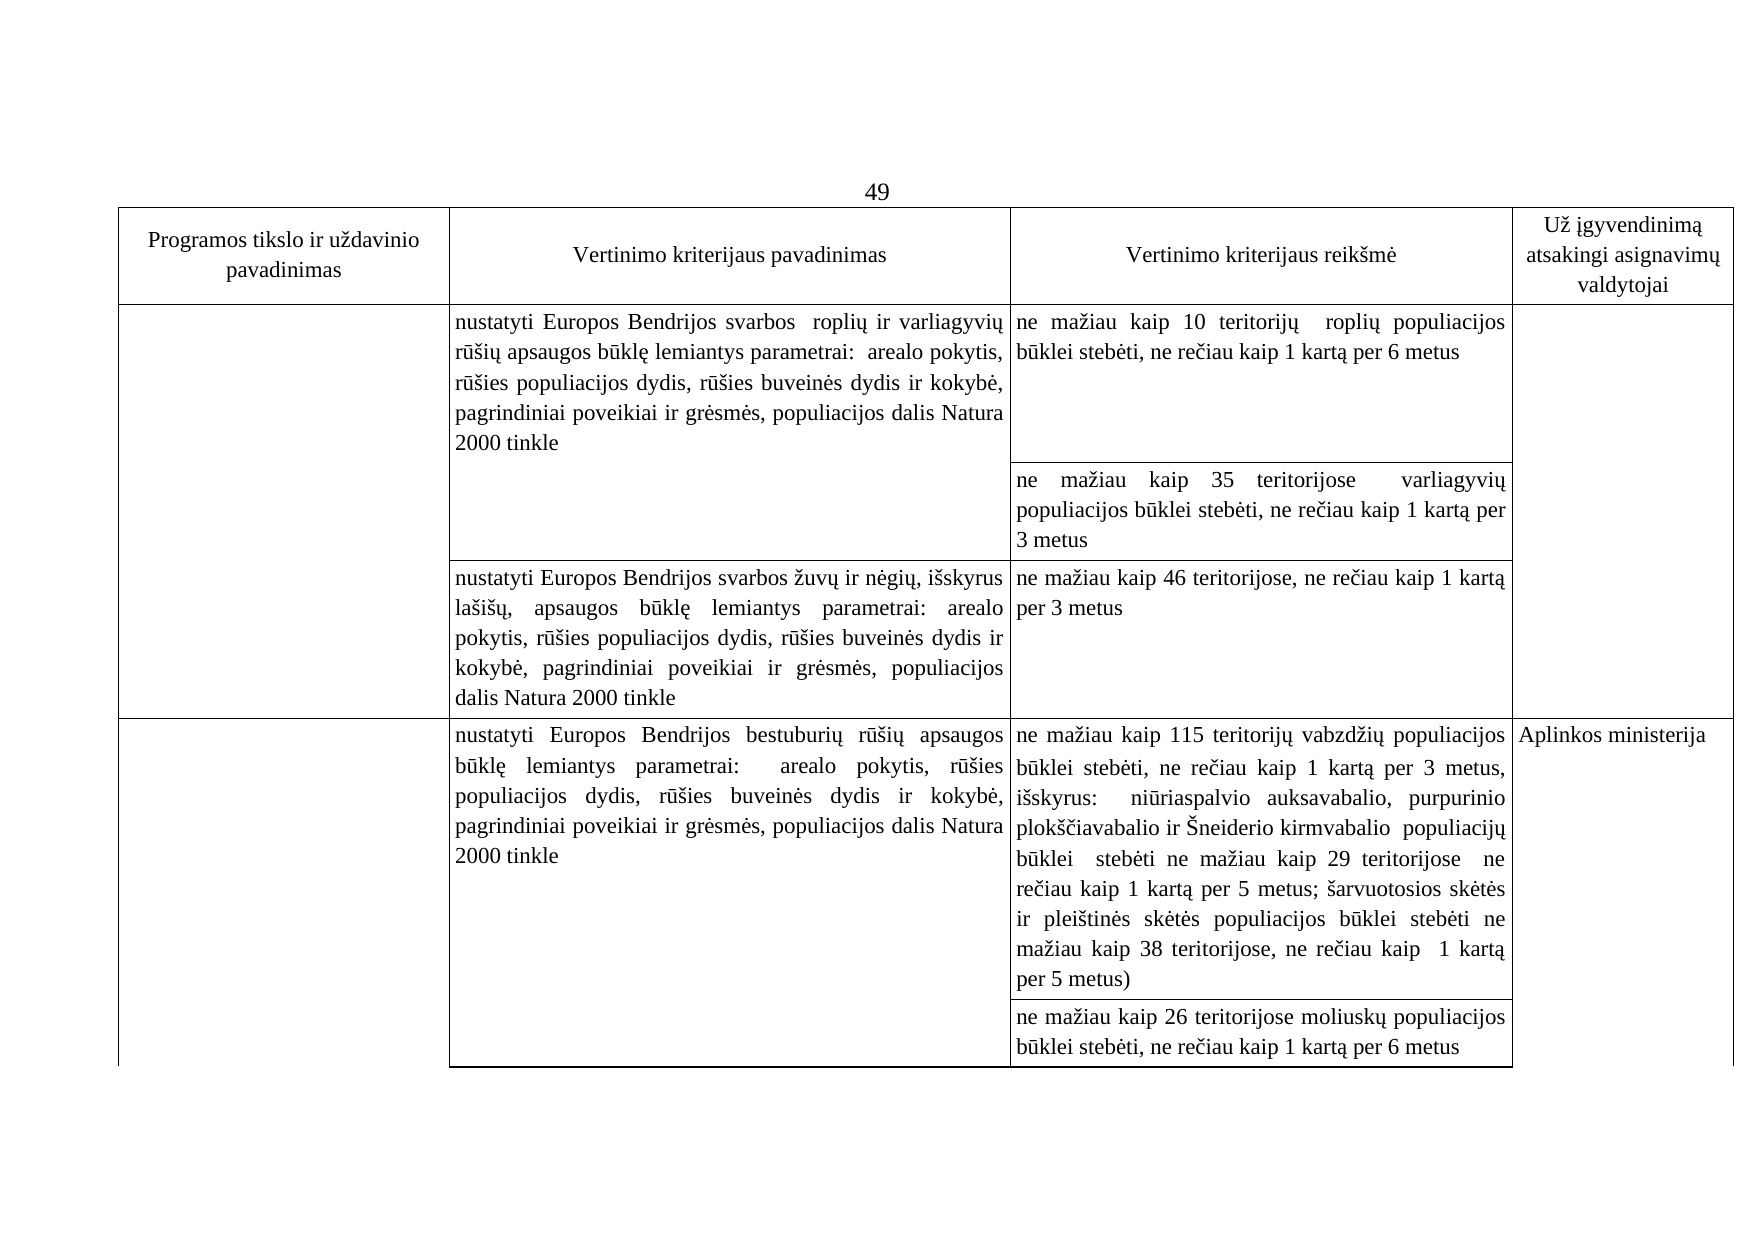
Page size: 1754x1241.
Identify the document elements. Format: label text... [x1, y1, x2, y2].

table_cell [119, 305, 449, 462]
table_header Vertinimo kriterijaus reikšmė [1011, 208, 1512, 304]
table_cell ne mažiau kaip 26 teritorijose moliuskų populiacijos būklei stebėti, ne rečiau kaip 1 kartą per 6 metus [1011, 1000, 1512, 1066]
table_cell [450, 462, 1010, 559]
table_header Už įgyvendinimą atsakingi asignavimų valdytojai [1513, 208, 1733, 304]
table_cell [450, 999, 1010, 1066]
table_cell [119, 719, 449, 999]
table_header Vertinimo kriterijaus pavadinimas [450, 208, 1010, 304]
table_header Programos tikslo ir uždavinio pavadinimas [119, 208, 449, 304]
table_cell Aplinkos ministerija [1513, 719, 1733, 999]
table_cell [1513, 999, 1733, 1066]
table_cell ne mažiau kaip 10 teritorijų roplių populiacijos būklei stebėti, ne rečiau kaip 1 kartą per 6 metus [1011, 305, 1512, 462]
table_cell [1513, 560, 1733, 717]
table_cell [1513, 462, 1733, 559]
table_cell [1513, 305, 1733, 462]
table_cell ne mažiau kaip 35 teritorijose varliagyvių populiacijos būklei stebėti, ne rečiau kaip 1 kartą per 3 metus [1011, 463, 1512, 559]
table_cell nustatyti Europos Bendrijos svarbos žuvų ir nėgių, išskyrus lašišų, apsaugos būklę lemiantys parametrai: arealo pokytis, rūšies populiacijos dydis, rūšies buveinės dydis ir kokybė, pagrindiniai poveikiai ir grėsmės, populiacijos dalis Natura 2000 tinkle [450, 561, 1010, 717]
table_cell ne mažiau kaip 46 teritorijose, ne rečiau kaip 1 kartą per 3 metus [1011, 561, 1512, 717]
table_cell nustatyti Europos Bendrijos svarbos roplių ir varliagyvių rūšių apsaugos būklę lemiantys parametrai: arealo pokytis, rūšies populiacijos dydis, rūšies buveinės dydis ir kokybė, pagrindiniai poveikiai ir grėsmės, populiacijos dalis Natura 2000 tinkle [450, 305, 1010, 462]
table_cell [119, 999, 449, 1066]
table_cell [119, 560, 449, 717]
table_cell [119, 462, 449, 559]
table_cell nustatyti Europos Bendrijos bestuburių rūšių apsaugos būklę lemiantys parametrai: arealo pokytis, rūšies populiacijos dydis, rūšies buveinės dydis ir kokybė, pagrindiniai poveikiai ir grėsmės, populiacijos dalis Natura 2000 tinkle [450, 719, 1010, 999]
table_cell ne mažiau kaip 115 teritorijų vabzdžių populiacijos būklei stebėti, ne rečiau kaip 1 kartą per 3 metus, išskyrus: niūriaspalvio auksavabalio, purpurinio plokščiavabalio ir Šneiderio kirmvabalio populiacijų būklei stebėti ne mažiau kaip 29 teritorijose ne rečiau kaip 1 kartą per 5 metus; šarvuotosios skėtės ir pleištinės skėtės populiacijos būklei stebėti ne mažiau kaip 38 teritorijose, ne rečiau kaip 1 kartą per 5 metus) [1011, 719, 1512, 999]
